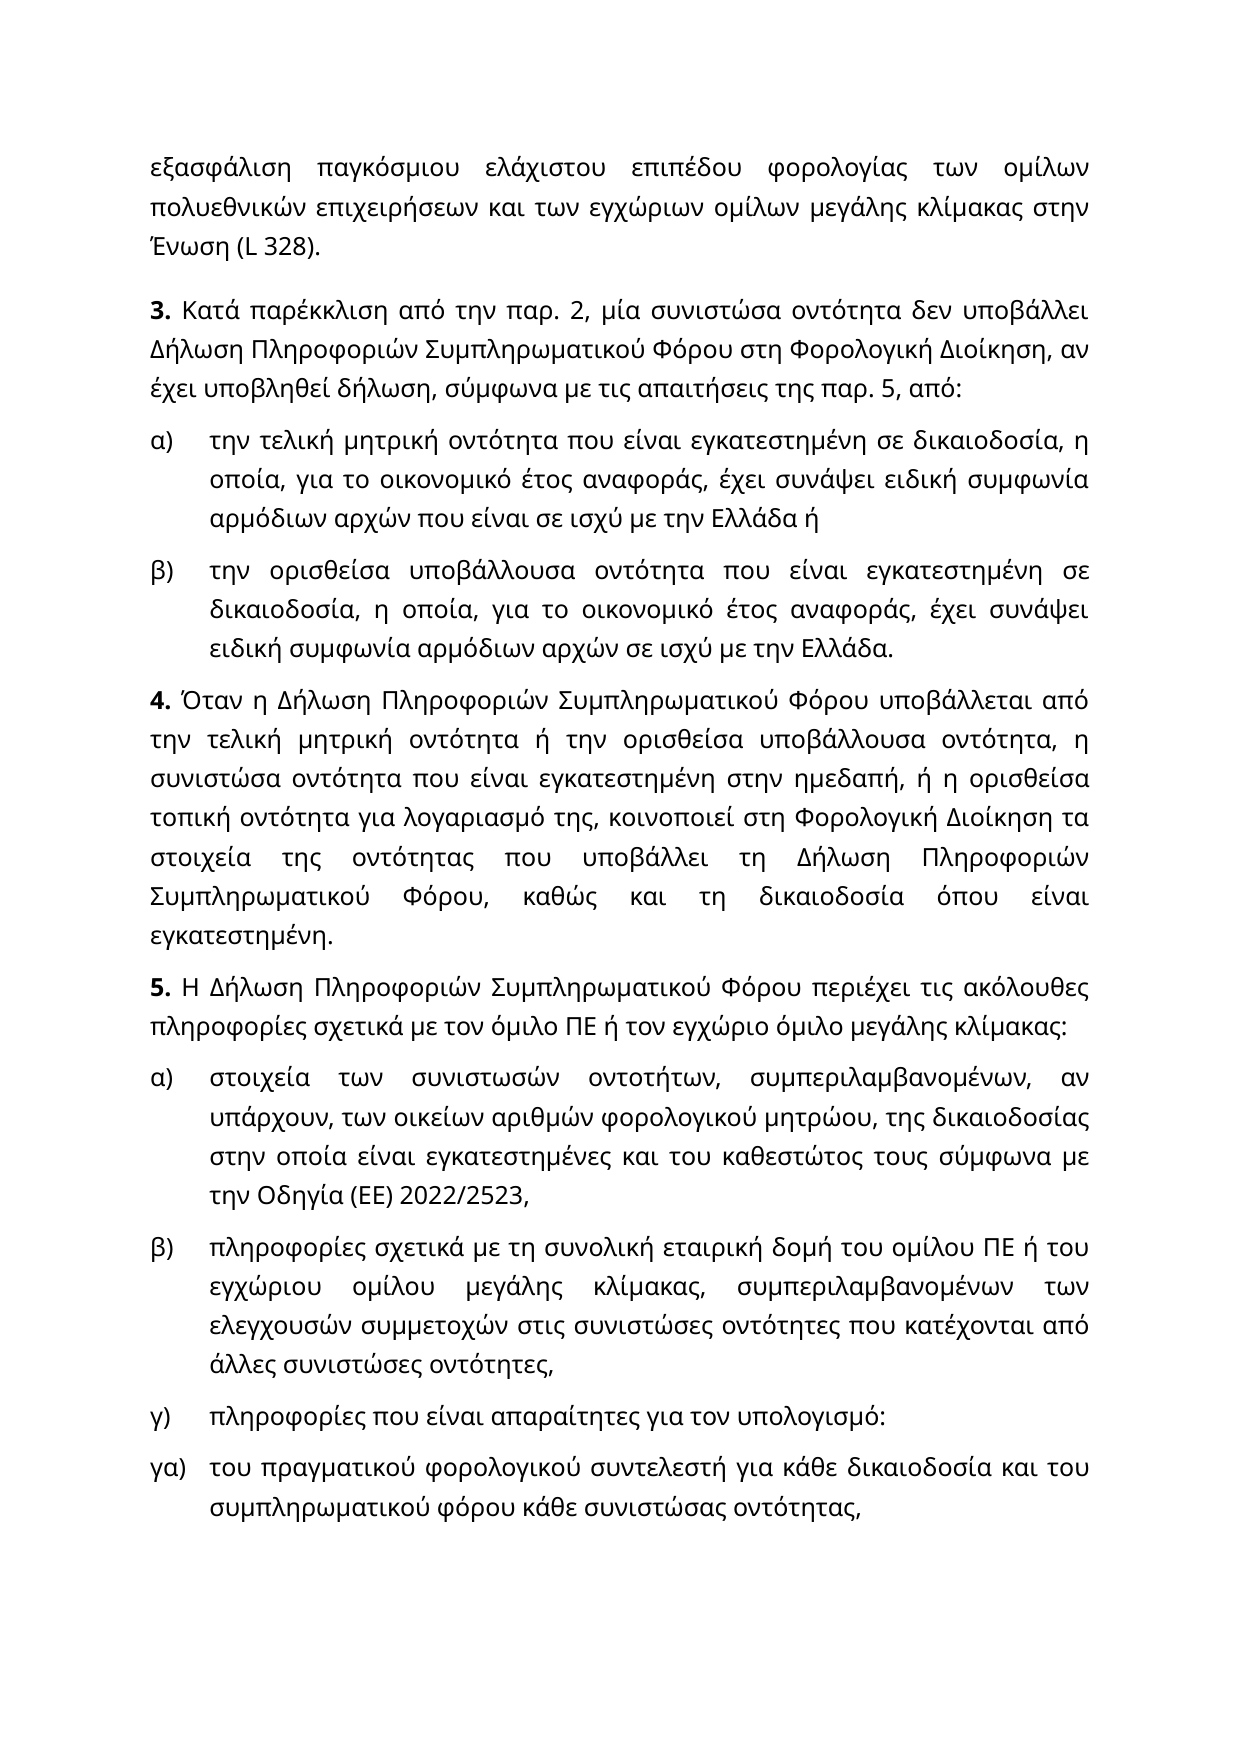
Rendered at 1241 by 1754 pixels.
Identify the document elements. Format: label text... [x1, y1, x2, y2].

text 4. Όταν η Δήλωση Πληροφοριών Συμπληρωματικού Φόρου υποβάλλεται από την τελική μητρική οντότητα ή την ορισθείσα υποβάλλουσα οντότητα, η συνιστώσα οντότητα που είναι εγκατεστημένη στην ημεδαπή, ή η ορισθείσα τοπική οντότητα για λογαριασμό της, κοινοποιεί στη Φορολογική Διοίκηση τα στοιχεία της οντότητας που υποβάλλει τη Δήλωση Πληροφοριών Συμπληρωματικού Φόρου, καθώς και τη δικαιοδοσία όπου είναι εγκατεστημένη. [150, 682, 1090, 952]
text εξασφάλιση παγκόσμιου ελάχιστου επιπέδου φορολογίας των ομίλων πολυεθνικών επιχειρήσεων και των εγχώριων ομίλων μεγάλης κλίμακας στην Ένωση (L 328). [150, 150, 1090, 262]
list γ) πληροφορίες που είναι απαραίτητες για τον υπολογισμό: [150, 1398, 1090, 1432]
list α) την τελική μητρική οντότητα που είναι εγκατεστημένη σε δικαιοδοσία, η οποία, για το οικονομικό έτος αναφοράς, έχει συνάψει ειδική συμφωνία αρμόδιων αρχών που είναι σε ισχύ με την Ελλάδα ή [150, 422, 1090, 535]
list β) πληροφορίες σχετικά με τη συνολική εταιρική δομή του ομίλου ΠΕ ή του εγχώριου ομίλου μεγάλης κλίμακας, συμπεριλαμβανομένων των ελεγχουσών συμμετοχών στις συνιστώσες οντότητες που κατέχονται από άλλες συνιστώσες οντότητες, [150, 1229, 1090, 1381]
list β) την ορισθείσα υποβάλλουσα οντότητα που είναι εγκατεστημένη σε δικαιοδοσία, η οποία, για το οικονομικό έτος αναφοράς, έχει συνάψει ειδική συμφωνία αρμόδιων αρχών σε ισχύ με την Ελλάδα. [150, 552, 1090, 665]
text 5. Η Δήλωση Πληροφοριών Συμπληρωματικού Φόρου περιέχει τις ακόλουθες πληροφορίες σχετικά με τον όμιλο ΠΕ ή τον εγχώριο όμιλο μεγάλης κλίμακας: [150, 969, 1090, 1042]
list α) στοιχεία των συνιστωσών οντοτήτων, συμπεριλαμβανομένων, αν υπάρχουν, των οικείων αριθμών φορολογικού μητρώου, της δικαιοδοσίας στην οποία είναι εγκατεστημένες και του καθεστώτος τους σύμφωνα με την Οδηγία (ΕΕ) 2022/2523, [150, 1060, 1090, 1212]
text 3. Κατά παρέκκλιση από την παρ. 2, μία συνιστώσα οντότητα δεν υποβάλλει Δήλωση Πληροφοριών Συμπληρωματικού Φόρου στη Φορολογική Διοίκηση, αν έχει υποβληθεί δήλωση, σύμφωνα με τις απαιτήσεις της παρ. 5, από: [150, 292, 1090, 405]
list γα) του πραγματικού φορολογικού συντελεστή για κάθε δικαιοδοσία και του συμπληρωματικού φόρου κάθε συνιστώσας οντότητας, [150, 1450, 1090, 1523]
